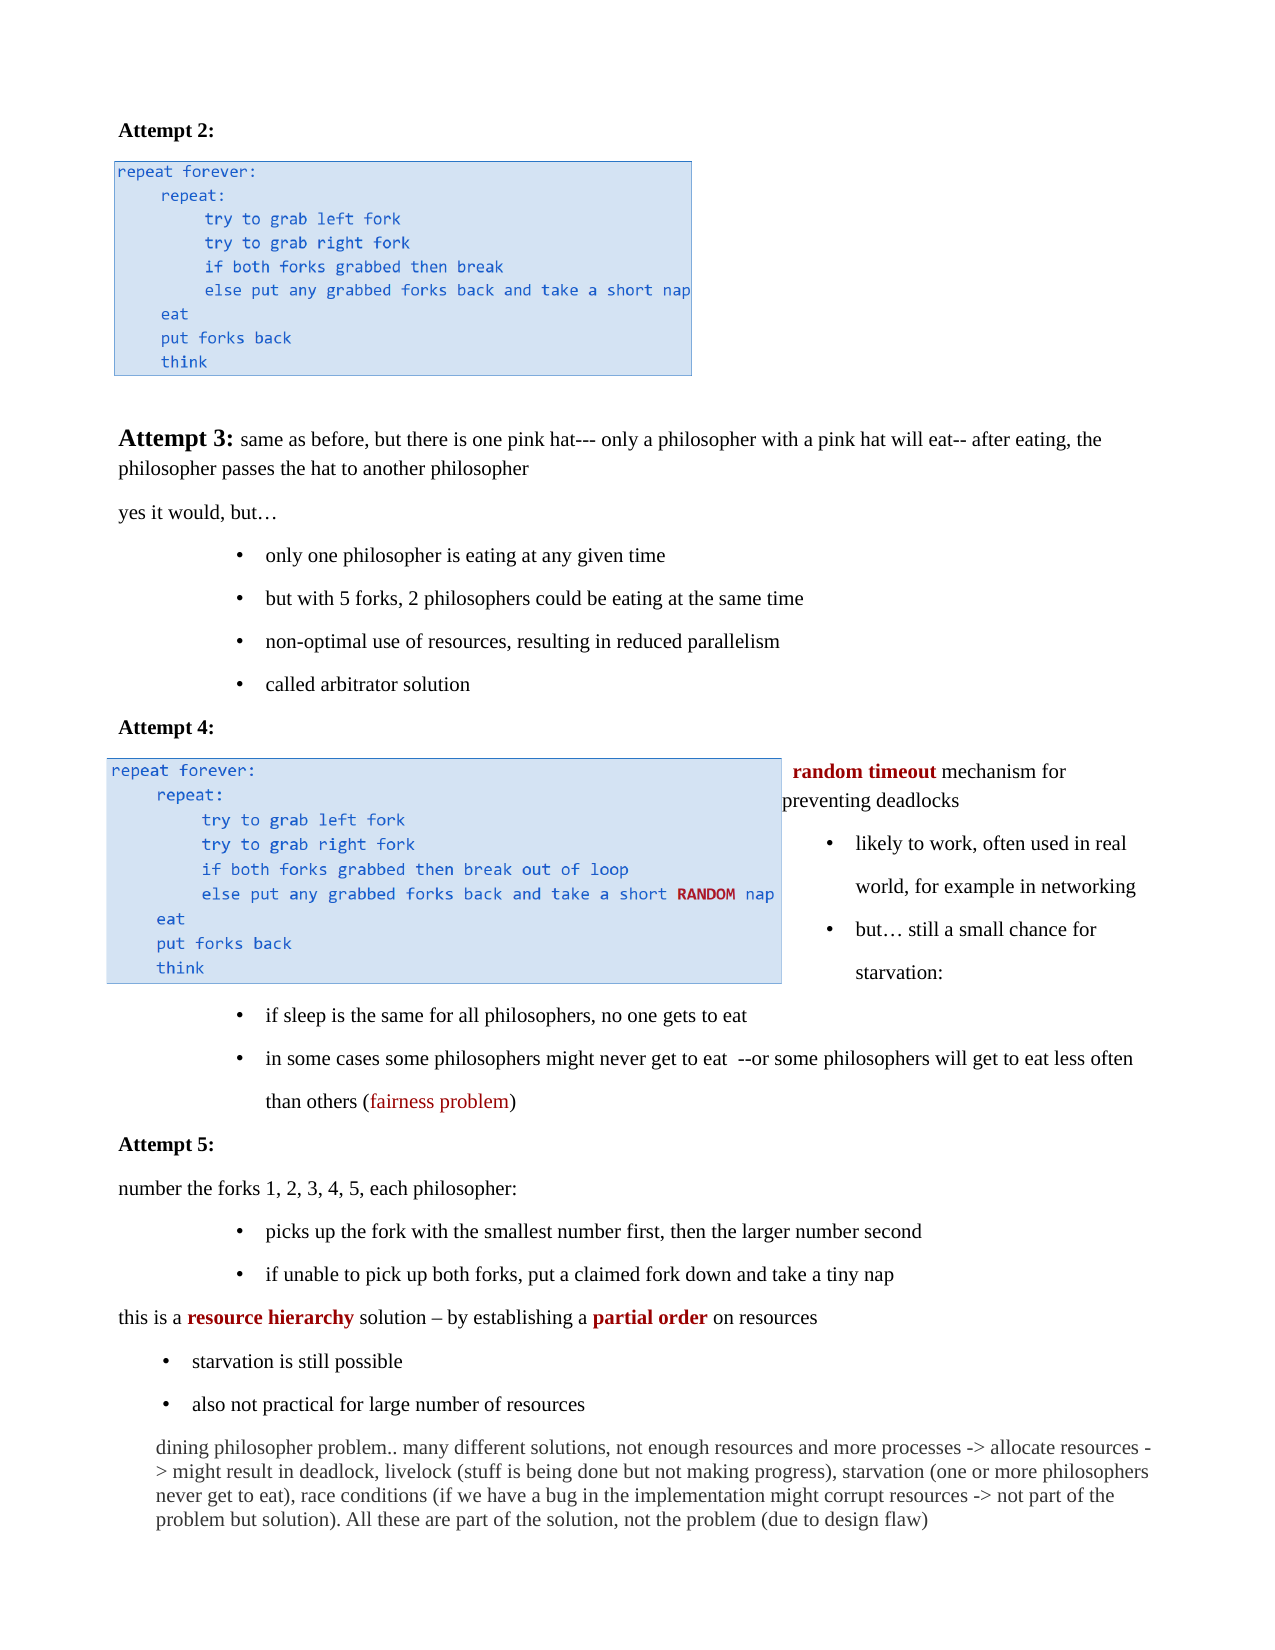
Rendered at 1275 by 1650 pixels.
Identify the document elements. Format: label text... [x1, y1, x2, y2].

text random timeout mechanism for preventing deadlocks [782, 759, 1157, 812]
text yes it would, but… [118, 500, 1157, 524]
picture [106, 758, 782, 984]
list if sleep is the same for all philosophers, no one gets to eat [236, 1003, 1157, 1027]
list if unable to pick up both forks, put a claimed fork down and take a tiny nap [236, 1262, 1157, 1286]
list dining philosopher problem.. many different solutions, not enough resources and more processes -> allocate resources -> might result in deadlock, livelock (stuff is being done but not making progress), starvation (one or more philosophers never get to eat), race conditions (if we have a bug in the implementation might corrupt resources -> not part of the problem but solution). All these are part of the solution, not the problem (due to design flaw) [156, 1434, 1157, 1531]
list called arbitrator solution [236, 672, 1157, 696]
list but with 5 forks, 2 philosophers could be eating at the same time [236, 586, 1157, 610]
list only one philosopher is eating at any given time [236, 543, 1157, 567]
text Attempt 3: same as before, but there is one pink hat--- only a philosopher with a pink hat will eat-- after eating, the philosopher passes the hat to another philosopher [118, 423, 1157, 480]
list picks up the fork with the smallest number first, then the larger number second [236, 1219, 1157, 1243]
list likely to work, often used in real world, for example in networking [782, 831, 1157, 898]
list non-optimal use of resources, resulting in reduced parallelism [236, 629, 1157, 653]
text number the forks 1, 2, 3, 4, 5, each philosopher: [118, 1176, 1157, 1200]
list in some cases some philosophers might never get to eat --or some philosophers will get to eat less often than others (fairness problem) [236, 1046, 1157, 1113]
text Attempt 5: [118, 1132, 1157, 1156]
list starvation is still possible [162, 1348, 1157, 1373]
picture [114, 161, 692, 376]
list but… still a small chance for starvation: [782, 917, 1157, 984]
list also not practical for large number of resources [162, 1392, 1157, 1416]
text this is a resource hierarchy solution – by establishing a partial order on resources [118, 1305, 1157, 1329]
text Attempt 4: [118, 715, 1157, 739]
text Attempt 2: [118, 118, 1157, 142]
